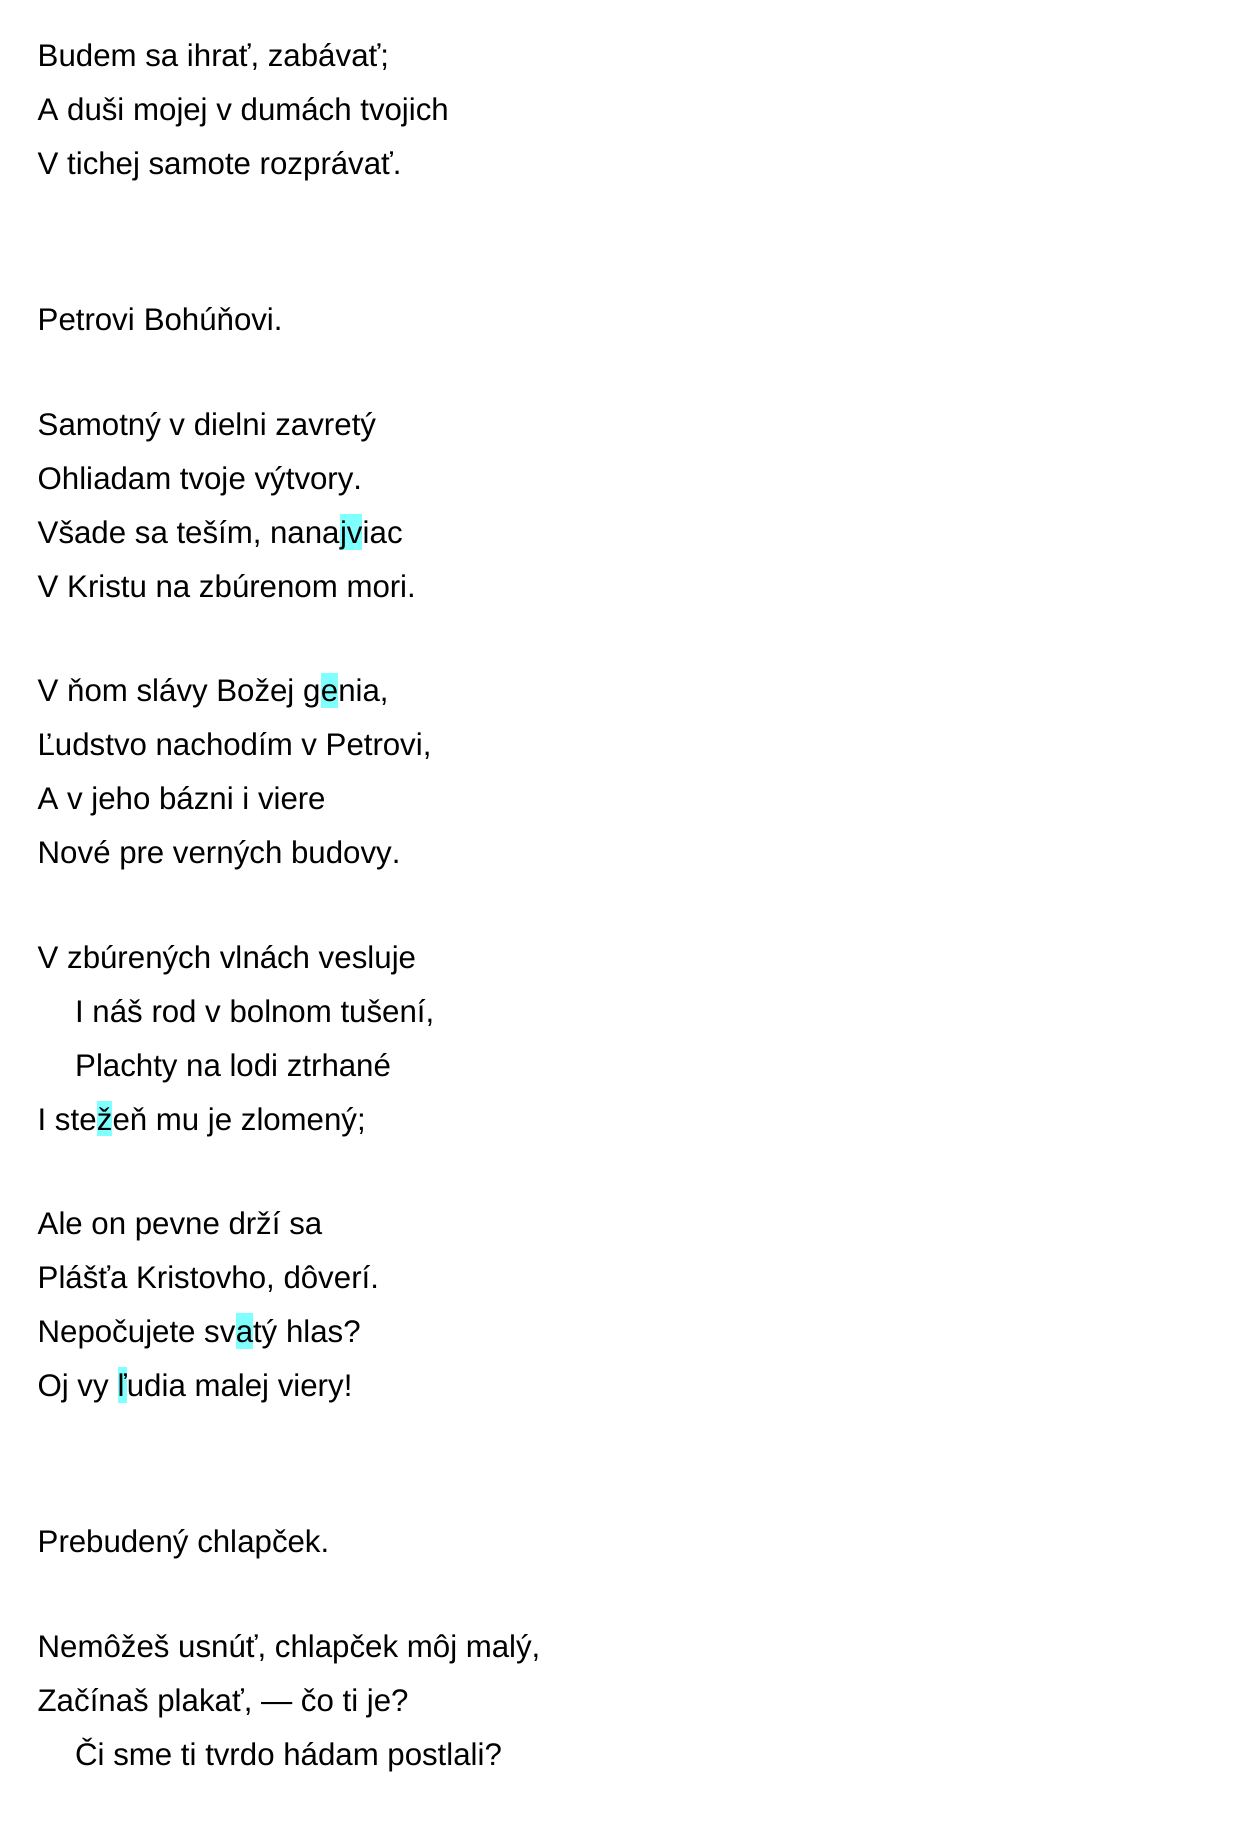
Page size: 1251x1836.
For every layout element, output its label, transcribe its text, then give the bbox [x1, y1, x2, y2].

text Nepočujete svatý hlas? [37, 1313, 1130, 1349]
text Začínaš plakať, — čo ti je? [37, 1682, 1130, 1718]
text Budem sa ihrať, zabávať; [37, 37, 1130, 73]
text V tichej samote rozprávať. [37, 145, 1130, 181]
text A v jeho bázni i viere [37, 780, 1130, 816]
text I stežeň mu je zlomený; [37, 1101, 1130, 1136]
text V ňom slávy Božej genia, [37, 672, 1130, 708]
text I náš rod v bolnom tušení, [37, 993, 1130, 1029]
text V zbúrených vlnách vesluje [37, 939, 1130, 975]
text Ohliadam tvoje výtvory. [37, 460, 1130, 496]
text Nové pre verných budovy. [37, 834, 1130, 870]
text Plachty na lodi ztrhané [37, 1047, 1130, 1083]
text Ľudstvo nachodím v Petrovi, [37, 726, 1130, 762]
text Všade sa teším, nanajviac [37, 514, 1130, 550]
text V Kristu na zbúrenom mori. [37, 568, 1130, 603]
text Oj vy ľudia malej viery! [37, 1367, 1130, 1403]
text A duši mojej v dumách tvojich [37, 91, 1130, 127]
text Ale on pevne drží sa [37, 1205, 1130, 1241]
text Nemôžeš usnúť, chlapček môj malý, [37, 1628, 1130, 1664]
text Petrovi Bohúňovi. [37, 301, 1130, 337]
text Samotný v dielni zavretý [37, 406, 1130, 442]
text Prebudený chlapček. [37, 1523, 1130, 1559]
text Či sme ti tvrdo hádam postlali? [37, 1736, 1130, 1771]
text Plášťa Kristovho, dôverí. [37, 1259, 1130, 1295]
